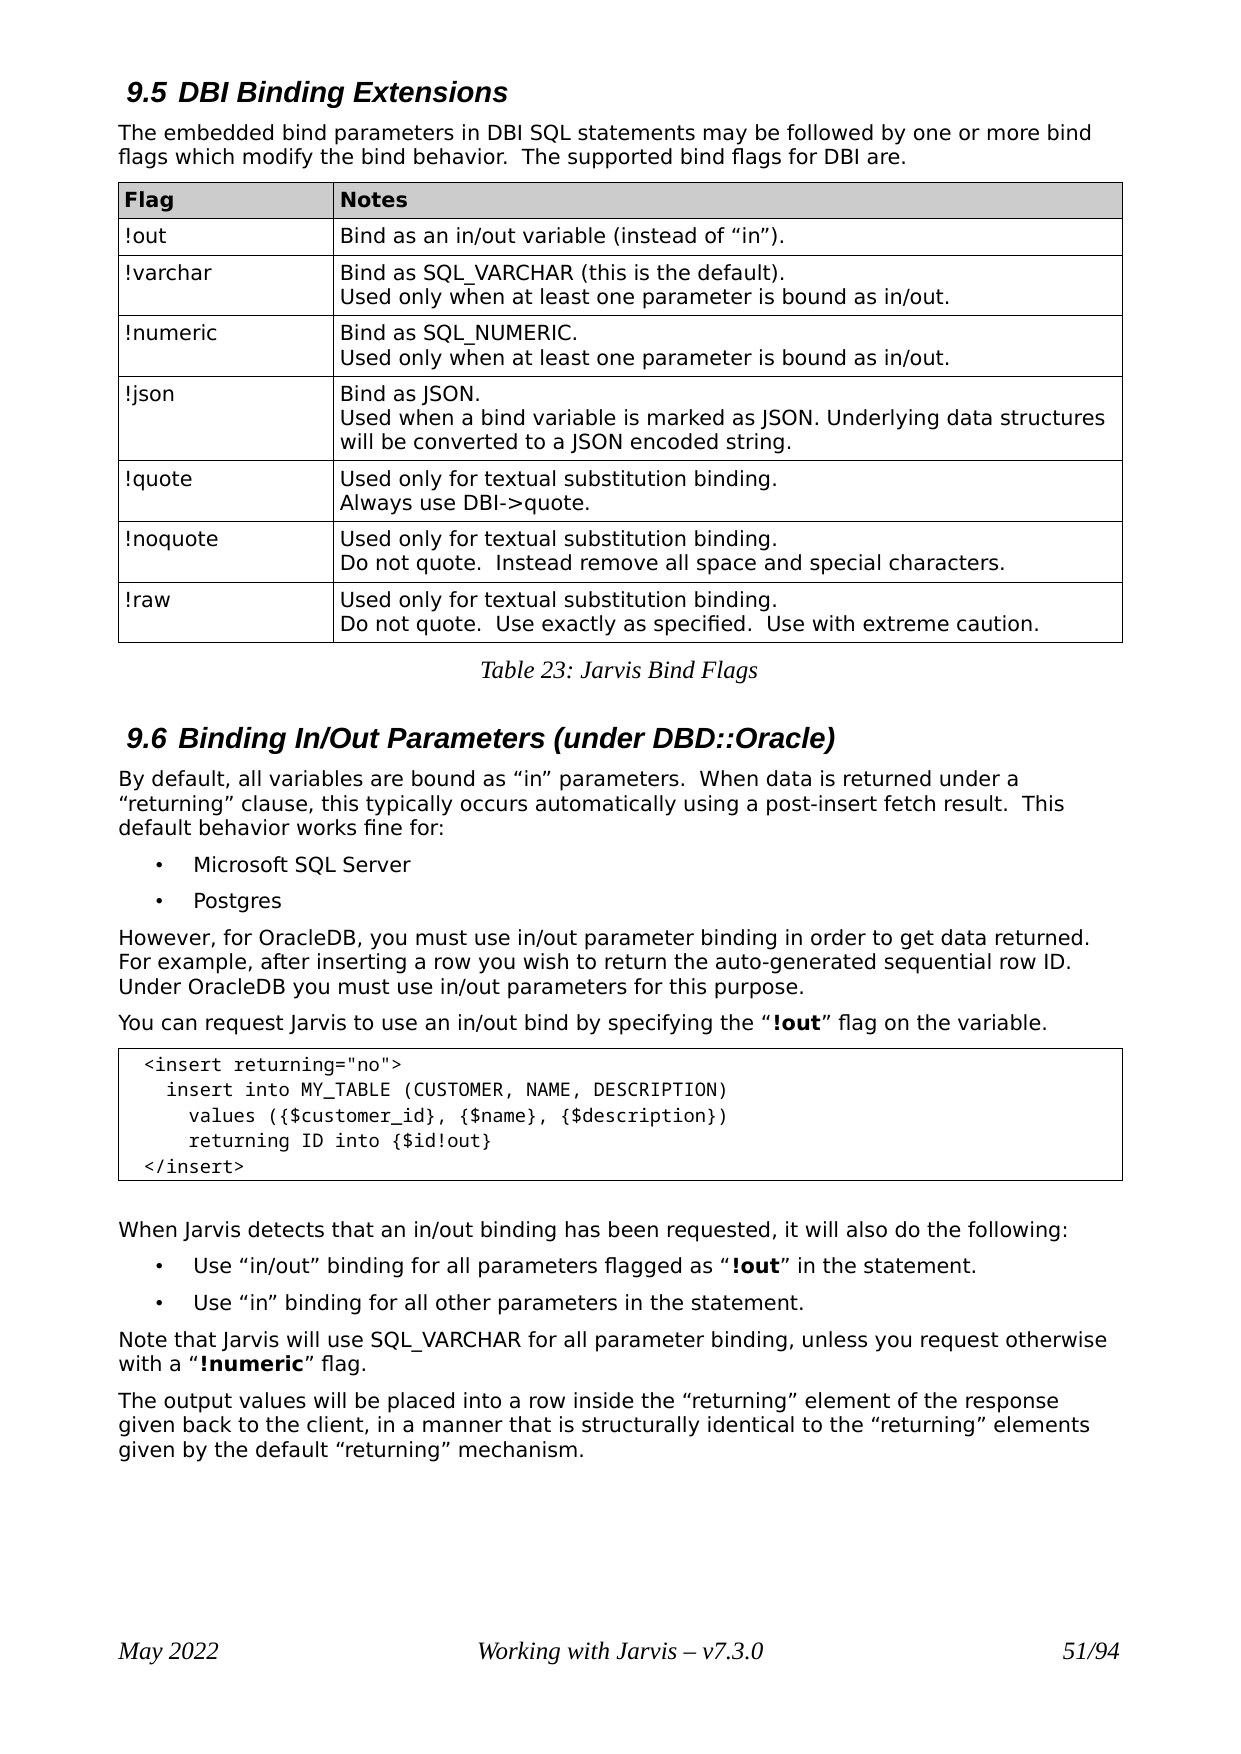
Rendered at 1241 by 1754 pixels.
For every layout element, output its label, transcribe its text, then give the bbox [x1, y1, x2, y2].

text Table 23: Jarvis Bind Flags [118, 655, 1122, 684]
table_header Flag [119, 183, 333, 218]
table_cell Bind as an in/out variable (instead of “in”). [334, 219, 1122, 254]
text The embedded bind parameters in DBI SQL statements may be followed by one or more bind flags which modify the bind behavior. The supported bind flags for DBI are. [118, 121, 1122, 169]
table_cell !varchar [119, 256, 333, 315]
table_cell Bind as JSON. Used when a bind variable is marked as JSON. Underlying data structures will be converted to a JSON encoded string. [334, 377, 1122, 460]
table_cell Bind as SQL_VARCHAR (this is the default). Used only when at least one parameter is bound as in/out. [334, 256, 1122, 315]
table_header Notes [334, 183, 1122, 218]
table_cell Bind as SQL_NUMERIC. Used only when at least one parameter is bound as in/out. [334, 316, 1122, 376]
table_cell !out [119, 219, 333, 254]
text values ({$customer_id}, {$name}, {$description}) [119, 1099, 1122, 1125]
table_cell !noquote [119, 522, 333, 581]
list Postgres [156, 889, 1122, 914]
table_cell Used only for textual substitution binding. Do not quote. Use exactly as specified. Use with extreme caution. [334, 583, 1122, 642]
text The output values will be placed into a row inside the “returning” element of the response given back to the client, in a manner that is structurally identical to the “returning” elements given by the default “returning” mechanism. [118, 1389, 1122, 1462]
text returning ID into {$id!out} [119, 1125, 1122, 1150]
text When Jarvis detects that an in/out binding has been requested, it will also do the following: [118, 1218, 1122, 1242]
text By default, all variables are bound as “in” parameters. When data is returned under a “returning” clause, this typically occurs automatically using a post-insert fetch result. This default behavior works fine for: [118, 767, 1122, 840]
subtitle DBI Binding Extensions [118, 75, 1122, 108]
text insert into MY_TABLE (CUSTOMER, NAME, DESCRIPTION) [119, 1074, 1122, 1099]
subtitle Binding In/Out Parameters (under DBD::Oracle) [118, 721, 1122, 755]
table_cell !numeric [119, 316, 333, 376]
text Note that Jarvis will use SQL_VARCHAR for all parameter binding, unless you request otherwise with a “!numeric” flag. [118, 1328, 1122, 1377]
table_cell !raw [119, 583, 333, 642]
table_cell Used only for textual substitution binding. Always use DBI->quote. [334, 461, 1122, 521]
text <insert returning="no"> [119, 1049, 1122, 1074]
table_cell !json [119, 377, 333, 460]
text You can request Jarvis to use an in/out bind by specifying the “!out” flag on the variable. [118, 1011, 1122, 1036]
text </insert> [119, 1150, 1122, 1180]
list Use “in” binding for all other parameters in the statement. [156, 1291, 1122, 1316]
table_cell !quote [119, 461, 333, 521]
list Use “in/out” binding for all parameters flagged as “!out” in the statement. [156, 1254, 1122, 1279]
list Microsoft SQL Server [156, 853, 1122, 877]
text However, for OracleDB, you must use in/out parameter binding in order to get data returned. For example, after inserting a row you wish to return the auto-generated sequential row ID. Under OracleDB you must use in/out parameters for this purpose. [118, 926, 1122, 999]
table_cell Used only for textual substitution binding. Do not quote. Instead remove all space and special characters. [334, 522, 1122, 581]
